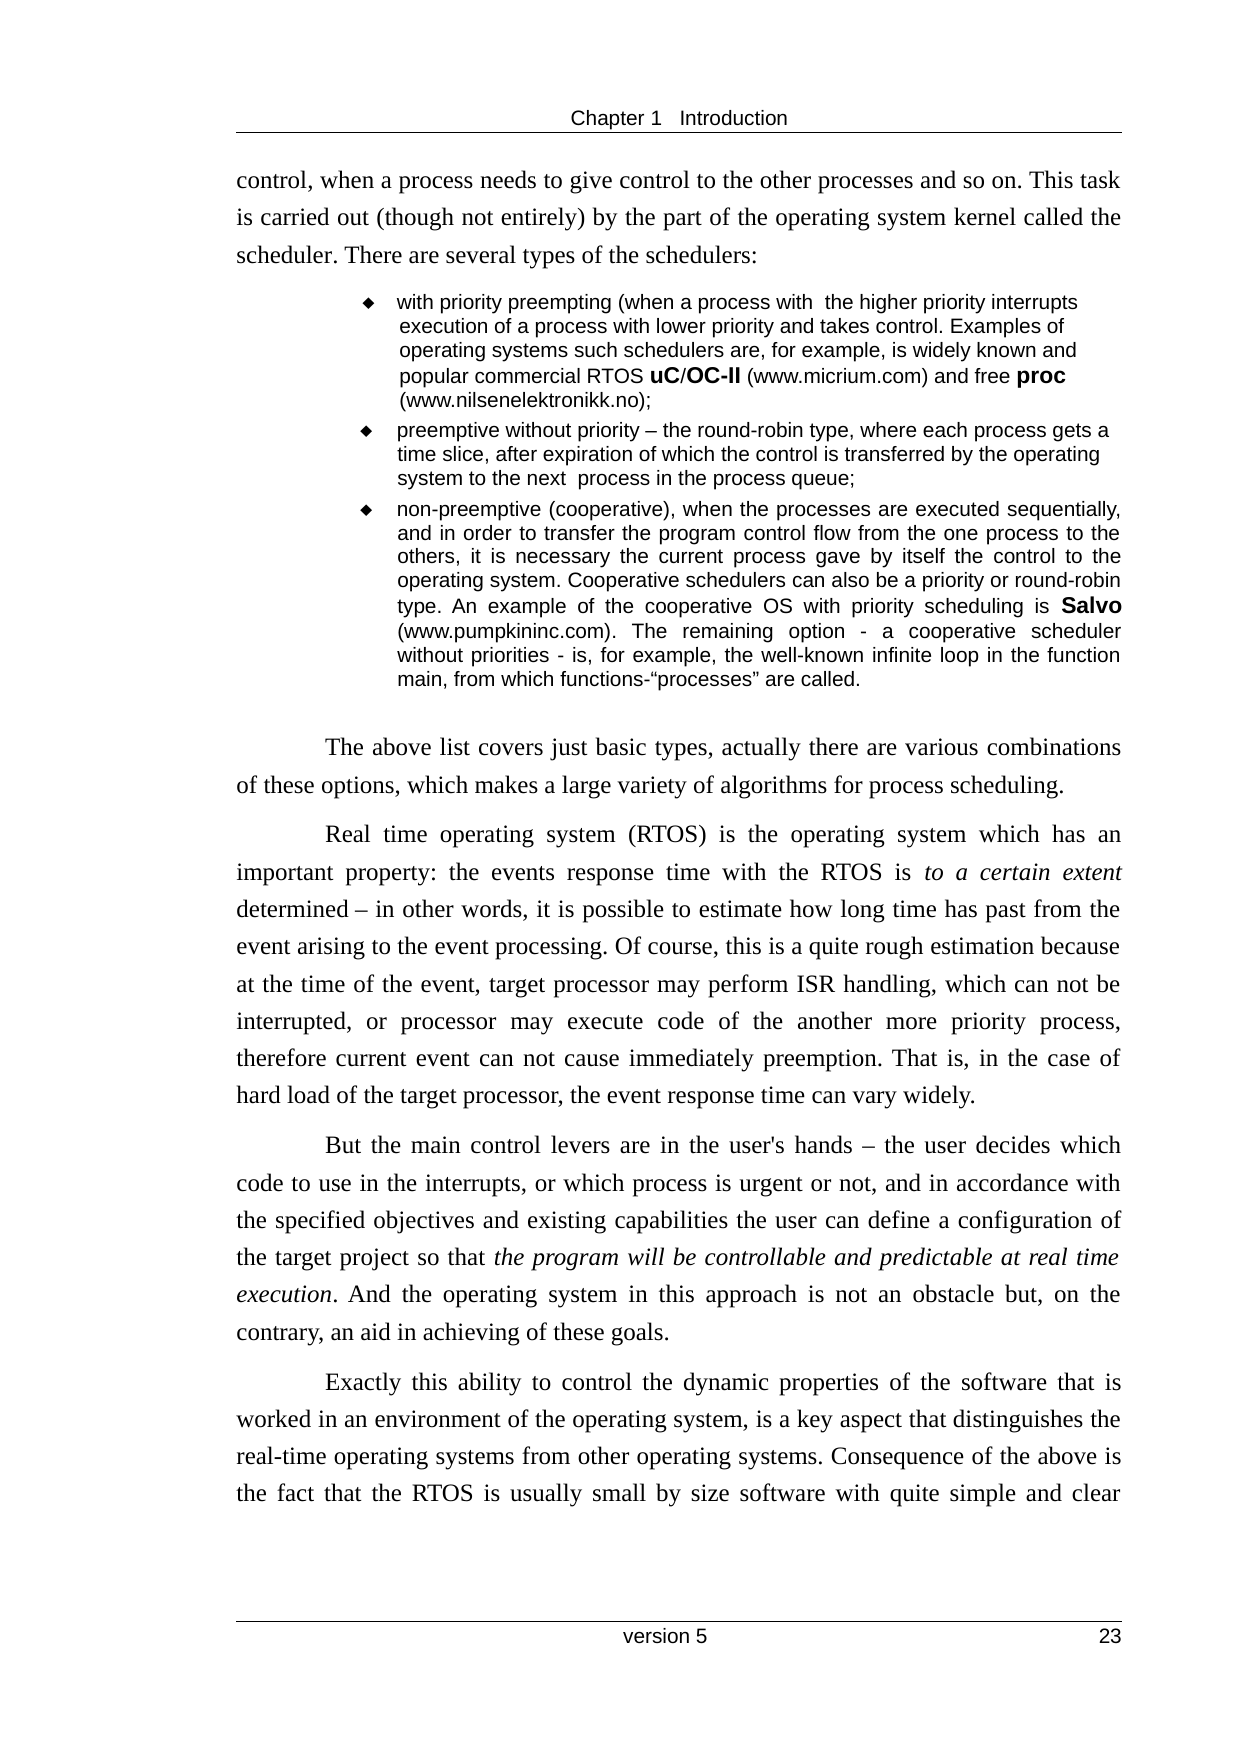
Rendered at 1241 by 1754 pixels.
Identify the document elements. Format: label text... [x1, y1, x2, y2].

text The above list covers just basic types, actually there are various combinations of these options, which makes a large variety of algorithms for process scheduling. [236, 732, 1122, 798]
list with priority preempting (when a process with the higher priority interrupts execution of a process with lower priority and takes control. Examples of operating systems such schedulers are, for example, is widely known and popular commercial RTOS uC/OC-II (www.micrium.com) and free proc (www.nilsenelektronikk.no); [362, 289, 1122, 412]
text But the main control levers are in the user's hands – the user decides which code to use in the interrupts, or which process is urgent or not, and in accordance with the specified objectives and existing capabilities the user can define a configuration of the target project so that the program will be controllable and predictable at real time execution. And the operating system in this approach is not an obstacle but, on the contrary, an aid in achieving of these goals. [236, 1130, 1122, 1346]
text Real time operating system (RTOS) is the operating system which has an important property: the events response time with the RTOS is to a certain extent determined – in other words, it is possible to estimate how long time has past from the event arising to the event processing. Of course, this is a quite rough estimation because at the time of the event, target processor may perform ISR handling, which can not be interrupted, or processor may execute code of the another more priority process, therefore current event can not cause immediately preemption. That is, in the case of hard load of the target processor, the event response time can vary widely. [236, 819, 1122, 1109]
list preemptive without priority – the round-robin type, where each process gets a time slice, after expiration of which the control is transferred by the operating system to the next process in the process queue; [360, 418, 1122, 490]
text control, when a process needs to give control to the other processes and so on. This task is carried out (though not entirely) by the part of the operating system kernel called the scheduler. There are several types of the schedulers: [236, 165, 1122, 268]
list non-preemptive (cooperative), when the processes are executed sequentially, and in order to transfer the program control flow from the one process to the others, it is necessary the current process gave by itself the control to the operating system. Cooperative schedulers can also be a priority or round-robin type. An example of the cooperative OS with priority scheduling is Salvo (www.pumpkininc.com). The remaining option - a cooperative scheduler without priorities - is, for example, the well-known infinite loop in the function main, from which functions-“processes” are called. [360, 496, 1122, 691]
text Exactly this ability to control the dynamic properties of the software that is worked in an environment of the operating system, is a key aspect that distinguishes the real-time operating systems from other operating systems. Consequence of the above is the fact that the RTOS is usually small by size software with quite simple and clear [236, 1367, 1122, 1507]
